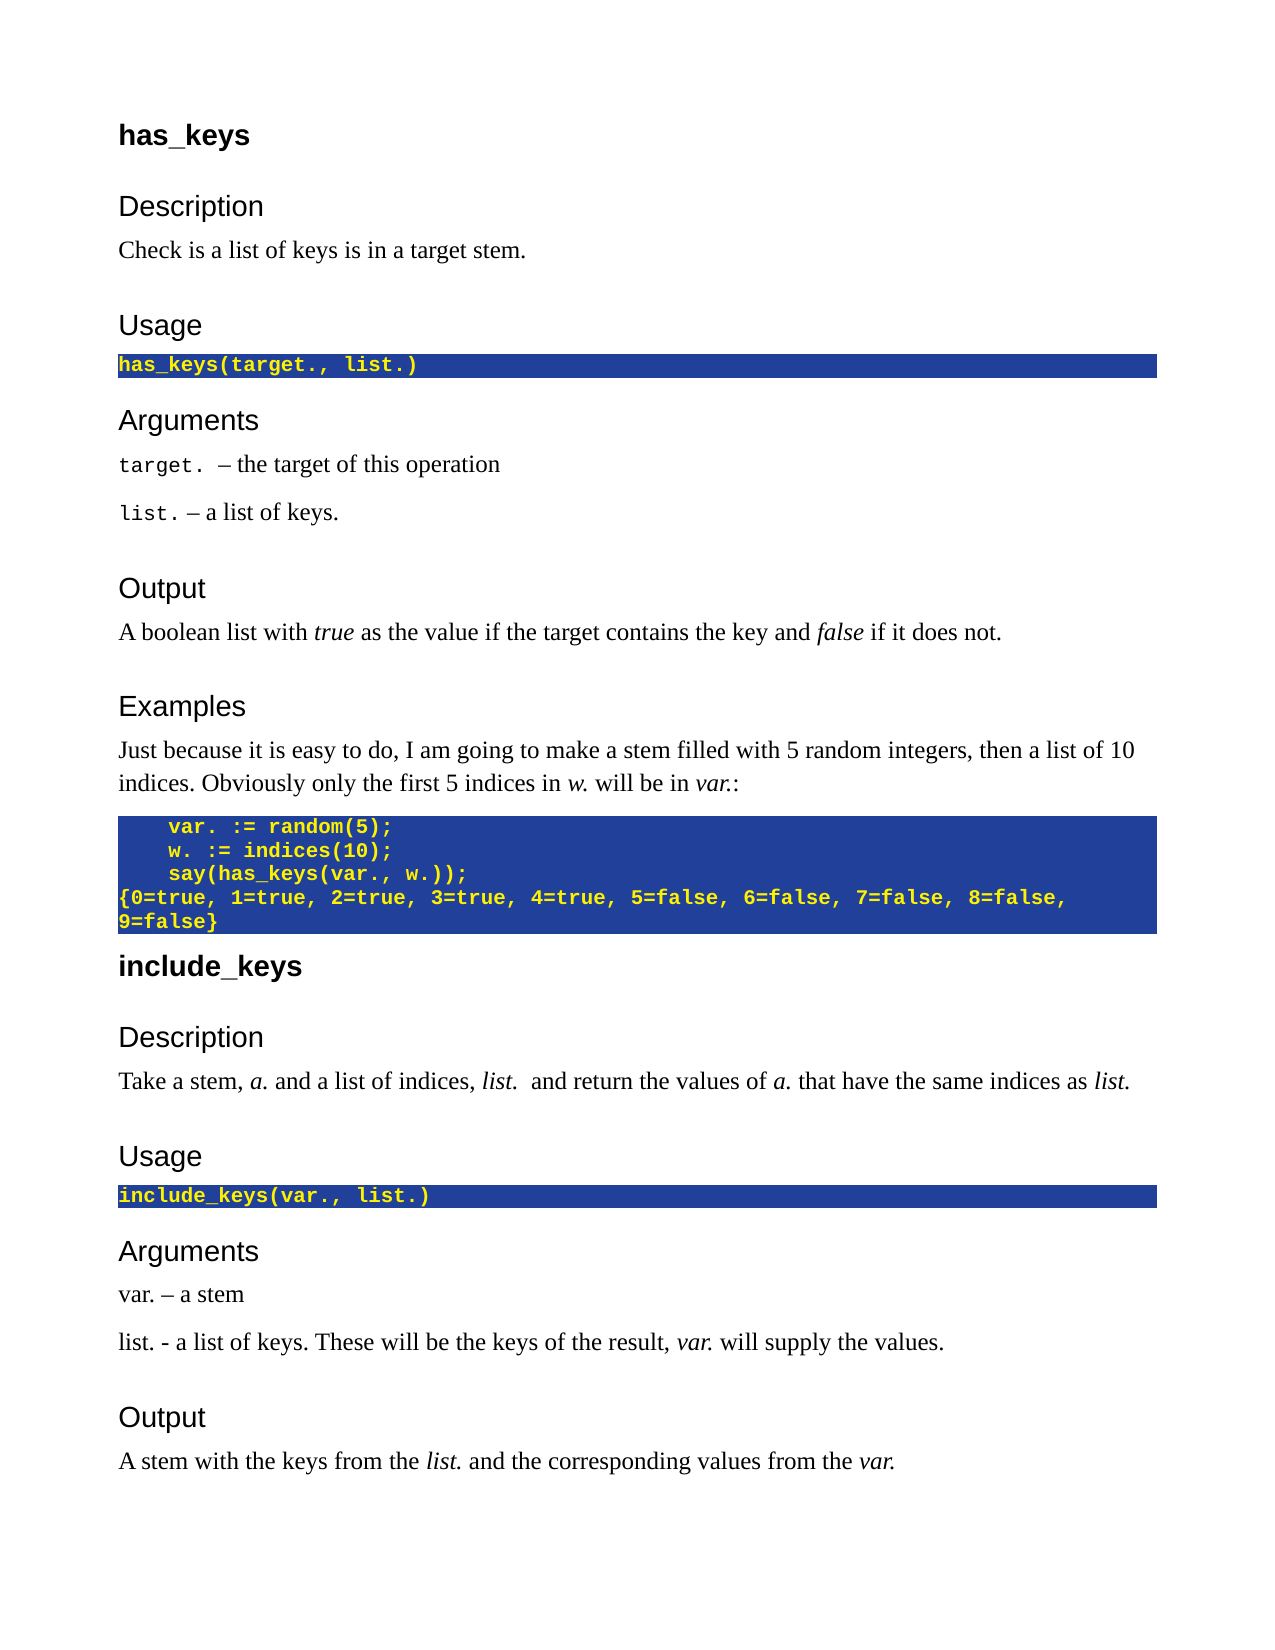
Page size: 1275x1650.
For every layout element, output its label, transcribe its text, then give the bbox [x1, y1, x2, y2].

subtitle Description [118, 189, 1157, 223]
text has_keys(target., list.) [118, 354, 1157, 378]
text Check is a list of keys is in a target stem. [118, 235, 1157, 264]
text Just because it is easy to do, I am going to make a stem filled with 5 random integers, then a list of 10 indices. Obviously only the first 5 indices in w. will be in var.: [118, 736, 1157, 797]
text A boolean list with true as the value if the target contains the key and false if it does not. [118, 617, 1157, 646]
subtitle Examples [118, 689, 1157, 723]
text include_keys(var., list.) [118, 1185, 1157, 1208]
text var. := random(5); [118, 816, 1157, 840]
text list. - a list of keys. These will be the keys of the result, var. will supply the values. [118, 1327, 1157, 1356]
subtitle Arguments [118, 1233, 1157, 1267]
text {0=true, 1=true, 2=true, 3=true, 4=true, 5=false, 6=false, 7=false, 8=false, 9=false} [118, 887, 1157, 934]
subtitle Usage [118, 308, 1157, 342]
text w. := indices(10); [118, 840, 1157, 863]
text say(has_keys(var., w.)); [118, 863, 1157, 887]
subtitle Output [118, 1400, 1157, 1433]
text Take a stem, a. and a list of indices, list. and return the values of a. that have the same indices as list. [118, 1066, 1157, 1095]
text var. – a stem [118, 1279, 1157, 1308]
subtitle Arguments [118, 403, 1157, 436]
text A stem with the keys from the list. and the corresponding values from the var. [118, 1446, 1157, 1474]
subtitle Description [118, 1020, 1157, 1054]
subtitle Usage [118, 1139, 1157, 1172]
text list. – a list of keys. [118, 497, 1157, 527]
text target. – the target of this operation [118, 449, 1157, 478]
subtitle include_keys [118, 949, 1157, 983]
subtitle Output [118, 571, 1157, 604]
subtitle has_keys [118, 118, 1157, 152]
